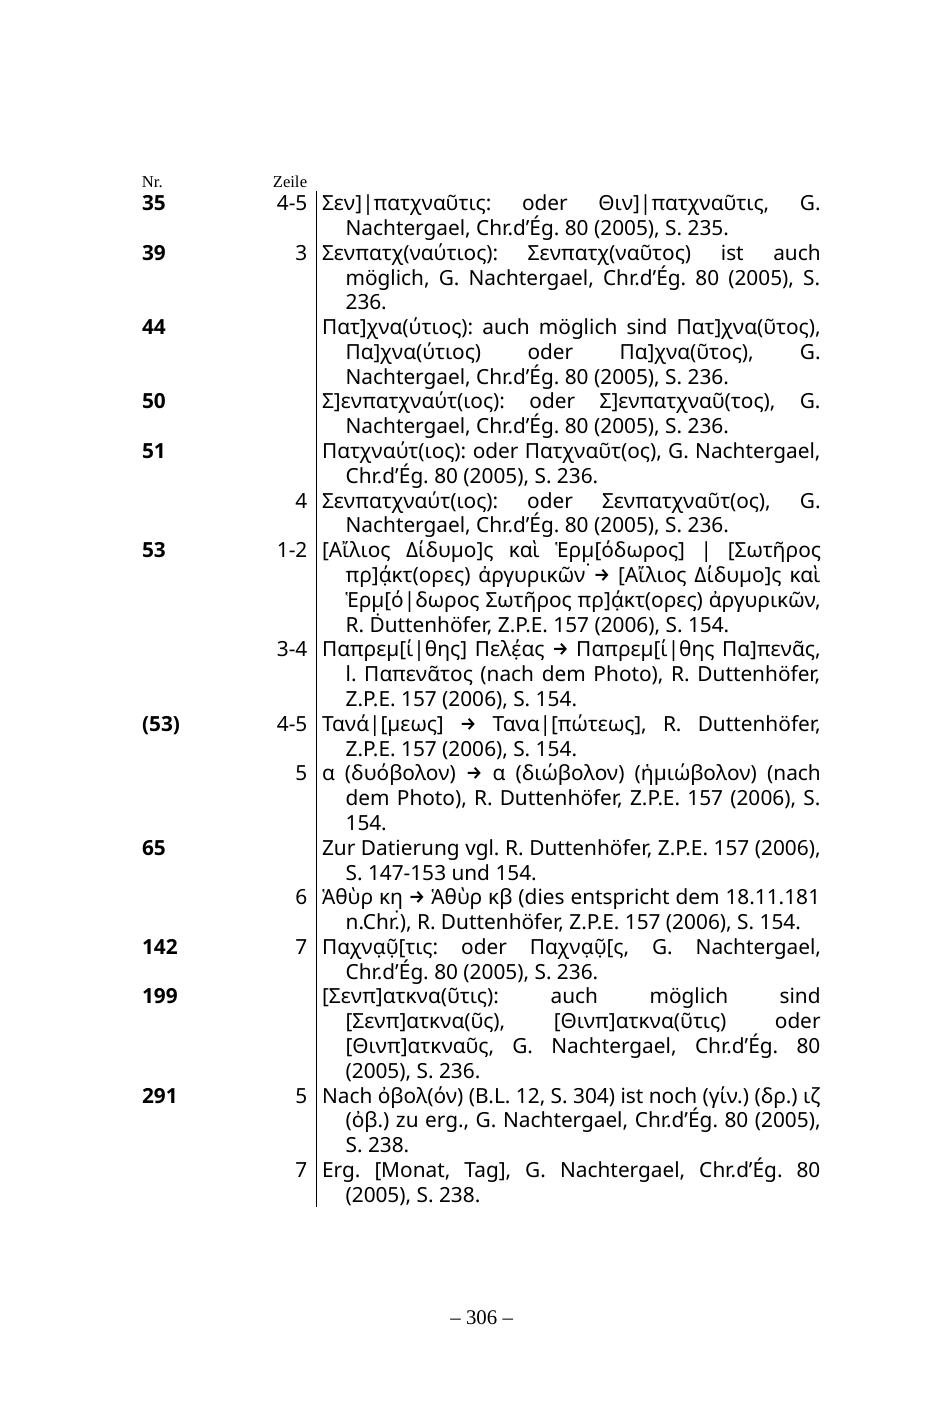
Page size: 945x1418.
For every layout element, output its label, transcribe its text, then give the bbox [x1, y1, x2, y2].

table_cell 39 [136, 240, 224, 315]
table_cell (53) [136, 711, 224, 761]
table_cell Τανά|[μεως] → Τανα|[πώτεως], R. Duttenhöfer, Z.P.E. 157 (2006), S. 154. [317, 711, 827, 761]
table_cell 3-4 [224, 637, 316, 711]
table_cell [224, 389, 316, 439]
table_cell 1-2 [224, 538, 316, 637]
table_cell [224, 439, 316, 488]
table_cell [136, 761, 224, 835]
table_cell Zur Datierung vgl. R. Duttenhöfer, Z.P.E. 157 (2006), S. 147-153 und 154. [317, 835, 827, 885]
table_cell 65 [136, 835, 316, 885]
table_cell [Σενπ]ατκνα(ῦτις): auch möglich sind [Σενπ]ατκνα(ῦς), [Θινπ]ατκνα(ῦτις) oder [Θινπ]ατκναῦς, G. Nachtergael, Chr.d’Ég. 80 (2005), S. 236. [317, 984, 827, 1083]
table_cell Παχνα̣ῦ̣[τις: oder Παχνα̣ῦ̣[ς, G. Nachtergael, Chr.d’Ég. 80 (2005), S. 236. [317, 935, 827, 984]
table_cell 35 [136, 191, 224, 240]
table_cell 291 [136, 1083, 224, 1158]
table_cell 199 [136, 984, 316, 1083]
table_cell α (δυόβολον) → α (διώβολον) (ἡμιώβολον) (nach dem Photo), R. Duttenhöfer, Z.P.E. 157 (2006), S. 154. [317, 761, 827, 835]
table_cell Σ]ενπατχναύτ(ιος): oder Σ]ενπατχναῦ(τος), G. Nachtergael, Chr.d’Ég. 80 (2005), S. 236. [317, 389, 827, 439]
table_cell 44 [136, 315, 224, 389]
table_cell Πατχναύτ(ιος): oder Πατχναῦτ(ος), G. Nachtergael, Chr.d’Ég. 80 (2005), S. 236. [317, 439, 827, 488]
table_cell Erg. [Monat, Tag], G. Nachtergael, Chr.d’Ég. 80 (2005), S. 238. [317, 1158, 827, 1207]
table_cell Παπρεμ[ί|θης] Πελέ̣ας → Παπρεμ[ί|θης Πα]πενᾶς, l. Παπενᾶτος (nach dem Photo), R. Duttenhöfer, Z.P.E. 157 (2006), S. 154. [317, 637, 827, 711]
table_cell Σενπατχ(ναύτιος): Σενπατχ(ναῦτος) ist auch möglich, G. Nachtergael, Chr.d’Ég. 80 (2005), S. 236. [317, 240, 827, 315]
table_cell 5 [224, 761, 316, 835]
table_cell 142 [136, 935, 224, 984]
table_cell [136, 885, 224, 934]
table_cell 5 [224, 1083, 316, 1158]
table_cell 4-5 [224, 191, 316, 240]
table_cell 53 [136, 538, 224, 637]
table_cell Πατ]χνα(ύτιος): auch möglich sind Πατ]χνα(ῦτος), Πα]χνα(ύτιος) oder Πα]χνα(ῦτος), G. Nachtergael, Chr.d’Ég. 80 (2005), S. 236. [317, 315, 827, 389]
table_cell [Αἴλιος Δίδυμο]ς καὶ Ἑρμ̣[όδωρος] | [Σωτῆρος πρ]ά̣κτ(ορες) ἀργυρικῶν → [Αἴλιος Δίδυμο]ς καὶ Ἑρμ̣[ό|δωρος Σωτῆρος πρ]ά̣κτ(ορες) ἀργυρικῶν, R. Duttenhöfer, Z.P.E. 157 (2006), S. 154. [317, 538, 827, 637]
table_cell 4-5 [224, 711, 316, 761]
table_cell 51 [136, 439, 224, 488]
table_cell Nach ὀβολ(όν) (B.L. 12, S. 304) ist noch (γίν.) (δρ.) ιζ (ὀβ.) zu erg., G. Nachtergael, Chr.d’Ég. 80 (2005), S. 238. [317, 1083, 827, 1158]
table_cell [136, 488, 224, 538]
table_cell 7 [224, 1158, 316, 1207]
table_cell Σεν]|πατχναῦτις: oder Θιν]|πατχναῦτις, G. Nachtergael, Chr.d’Ég. 80 (2005), S. 235. [317, 191, 827, 240]
table_cell [136, 637, 224, 711]
table_cell [224, 315, 316, 389]
table_cell 7 [224, 935, 316, 984]
table_cell 50 [136, 389, 224, 439]
table_cell 4 [224, 488, 316, 538]
table_cell [136, 1158, 224, 1207]
table_cell 3 [224, 240, 316, 315]
table_cell 6 [224, 885, 316, 934]
table_cell Σενπατχναύτ(ιος): oder Σενπατχναῦτ(ος), G. Nachtergael, Chr.d’Ég. 80 (2005), S. 236. [317, 488, 827, 538]
table_cell Ἁθὺρ κη̣ → Ἁθὺρ κβ (dies entspricht dem 18.11.181 n.Chr.), R. Duttenhöfer, Z.P.E. 157 (2006), S. 154. [317, 885, 827, 934]
